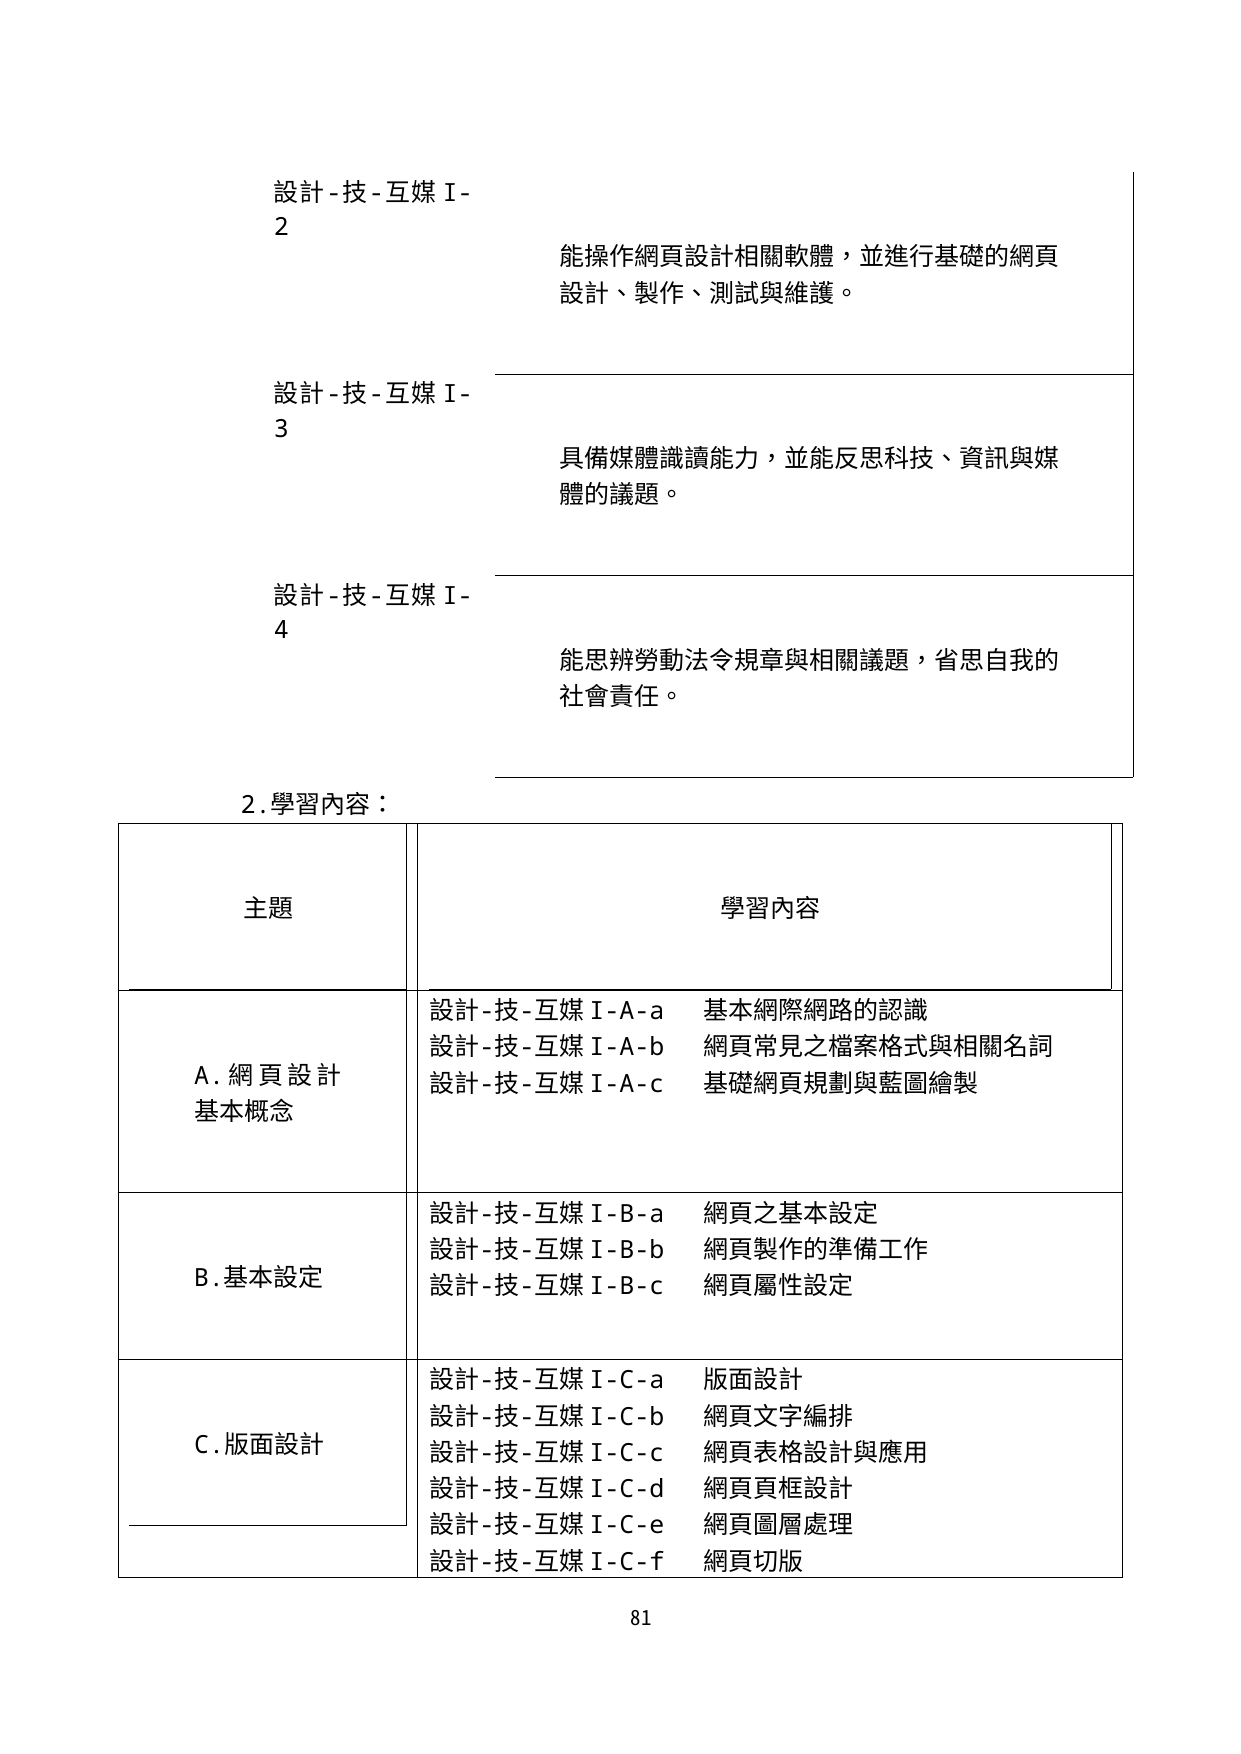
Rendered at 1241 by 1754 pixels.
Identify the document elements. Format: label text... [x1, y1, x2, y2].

table_header 學習內容 [418, 824, 1111, 989]
table_cell 設計-技-互媒I-B-a 設計-技-互媒I-B-b 設計-技-互媒I-B-c [418, 1193, 692, 1359]
table_cell [407, 1193, 417, 1359]
table_cell C.版面設計 [119, 1360, 417, 1577]
table_cell 能操作網頁設計相關軟體，並進行基礎的網頁設計、製作、測試與維護。 [484, 172, 1133, 374]
table_cell 基本網際網路的認識 網頁常見之檔案格式與相關名詞 基礎網頁規劃與藍圖繪製 [692, 991, 1122, 1192]
text 2.學習內容： [173, 777, 1122, 823]
table_cell 設計-技-互媒I-4 [262, 576, 484, 777]
table_cell [1134, 172, 1144, 374]
table_cell 版面設計 網頁文字編排 網頁表格設計與應用 網頁頁框設計 網頁圖層處理 網頁切版 [692, 1360, 1122, 1577]
table_cell 具備媒體識讀能力，並能反思科技、資訊與媒體的議題。 [484, 374, 1133, 576]
table_cell [1134, 374, 1144, 576]
table_cell 設計-技-互媒I-2 [262, 172, 484, 374]
table_cell 網頁之基本設定 網頁製作的準備工作 網頁屬性設定 [692, 1193, 1122, 1359]
table_cell 設計-技-互媒I-C-a 設計-技-互媒I-C-b 設計-技-互媒I-C-c 設計-技-互媒I-C-d 設計-技-互媒I-C-e 設計-技-互媒I-C-f [418, 1360, 692, 1577]
table_cell 能思辨勞動法令規章與相關議題，省思自我的社會責任。 [484, 576, 1133, 777]
table_header 主題 [119, 824, 406, 989]
table_cell 設計-技-互媒I-A-a 設計-技-互媒I-A-b 設計-技-互媒I-A-c [418, 991, 692, 1192]
table_header [1112, 824, 1122, 989]
table_cell A.網頁設計基本概念 [119, 991, 406, 1192]
table_cell [1134, 576, 1144, 777]
table_header [407, 824, 417, 989]
table_cell 設計-技-互媒I-3 [262, 374, 484, 576]
table_cell B.基本設定 [119, 1193, 406, 1359]
table_cell [407, 991, 417, 1192]
